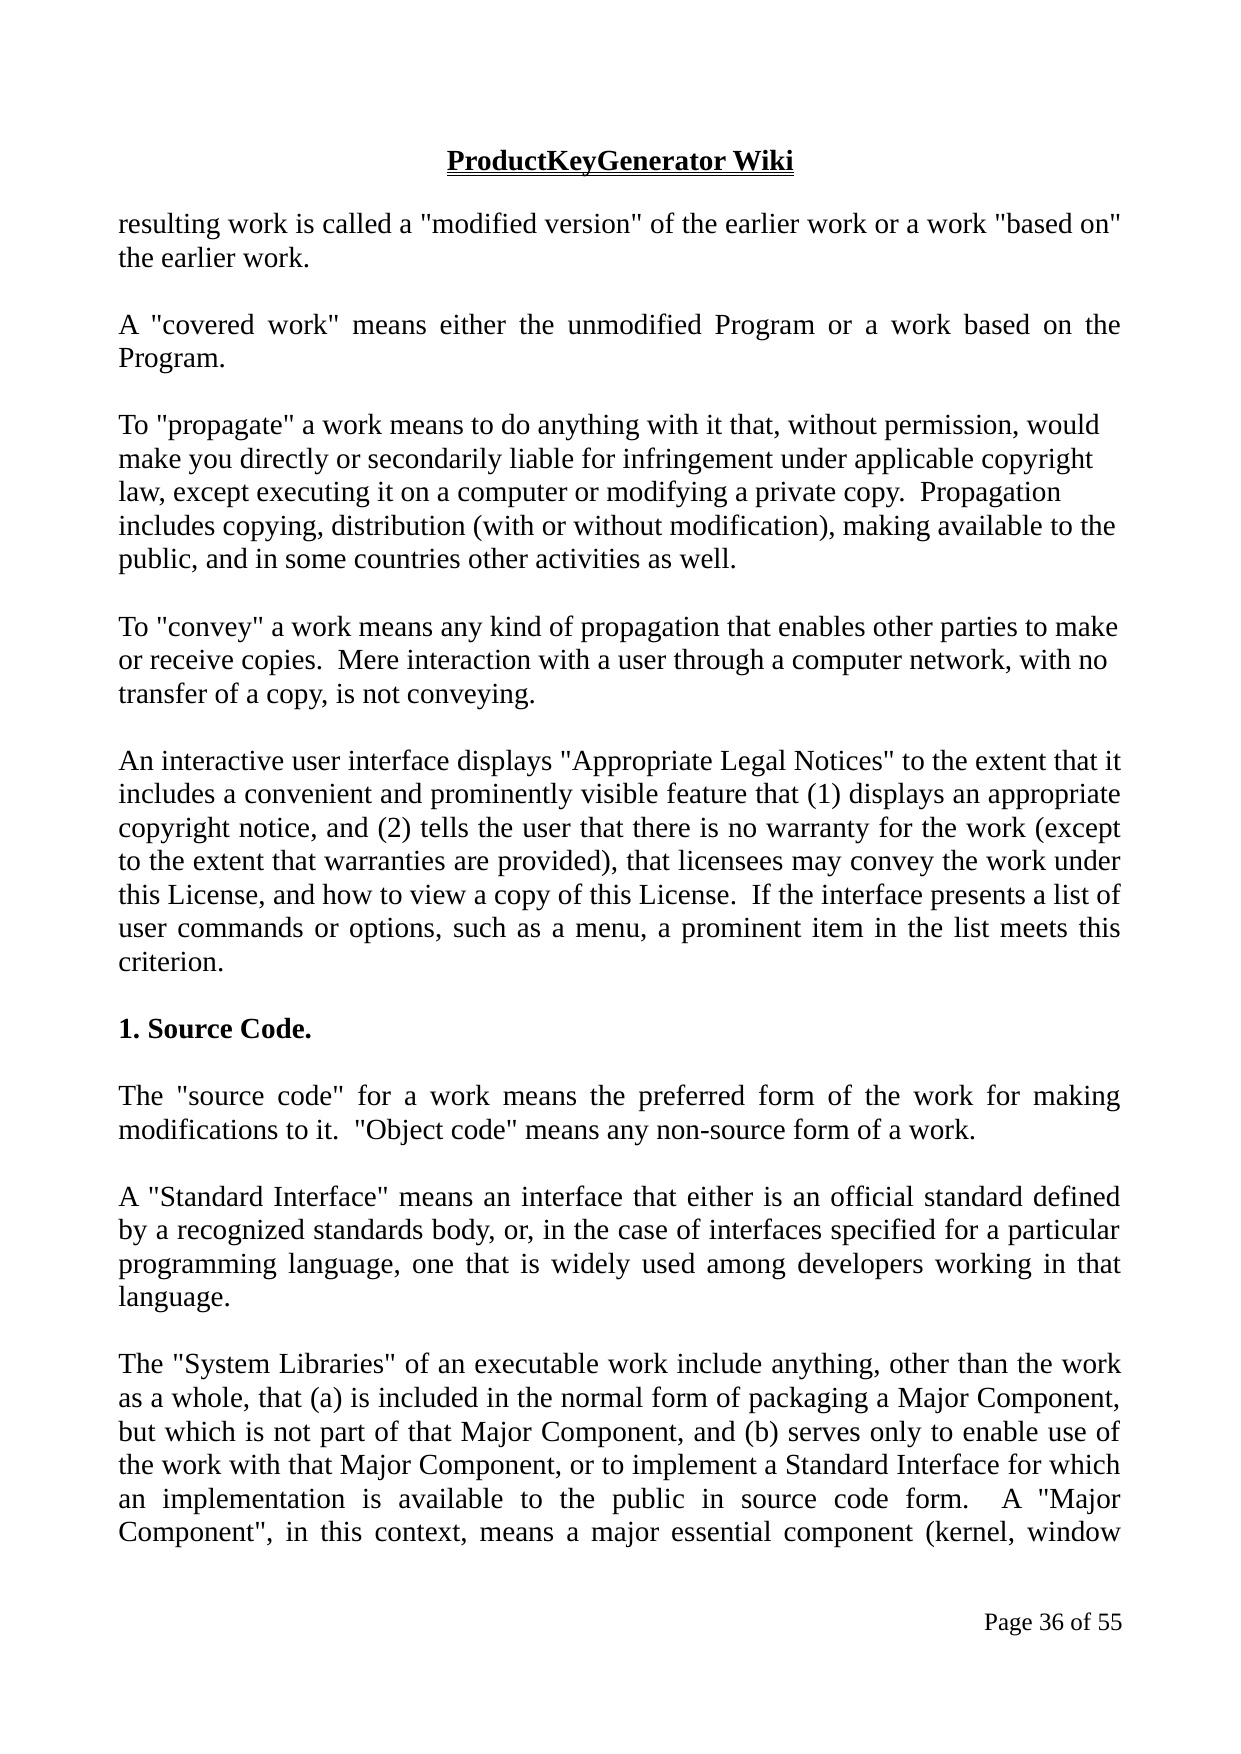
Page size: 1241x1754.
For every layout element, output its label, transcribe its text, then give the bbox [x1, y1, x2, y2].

text public, and in some countries other activities as well. [118, 542, 1122, 575]
text To "propagate" a work means to do anything with it that, without permission, would make you directly or secondarily liable for infringement under applicable copyright law, except executing it on a computer or modifying a private copy. Propagation includes copying, distribution (with or without modification), making available to the [118, 407, 1122, 542]
text An interactive user interface displays "Appropriate Legal Notices" to the extent that it includes a convenient and prominently visible feature that (1) displays an appropriate copyright notice, and (2) tells the user that there is no warranty for the work (except to the extent that warranties are provided), that licensees may convey the work under this License, and how to view a copy of this License. If the interface presents a list of user commands or options, such as a menu, a prominent item in the list meets this criterion. [118, 743, 1122, 978]
text resulting work is called a "modified version" of the earlier work or a work "based on" the earlier work. [118, 206, 1122, 273]
text A "covered work" means either the unmodified Program or a work based on the Program. [118, 307, 1122, 374]
text A "Standard Interface" means an interface that either is an official standard defined by a recognized standards body, or, in the case of interfaces specified for a particular programming language, one that is widely used among developers working in that language. [118, 1179, 1122, 1313]
text The "source code" for a work means the preferred form of the work for making modifications to it. "Object code" means any non-source form of a work. [118, 1078, 1122, 1145]
text To "convey" a work means any kind of propagation that enables other parties to make or receive copies. Mere interaction with a user through a computer network, with no transfer of a copy, is not conveying. [118, 609, 1122, 709]
text 1. Source Code. [118, 1011, 1122, 1045]
text The "System Libraries" of an executable work include anything, other than the work as a whole, that (a) is included in the normal form of packaging a Major Component, but which is not part of that Major Component, and (b) serves only to enable use of the work with that Major Component, or to implement a Standard Interface for which an implementation is available to the public in source code form. A "Major Component", in this context, means a major essential component (kernel, window [118, 1347, 1122, 1548]
